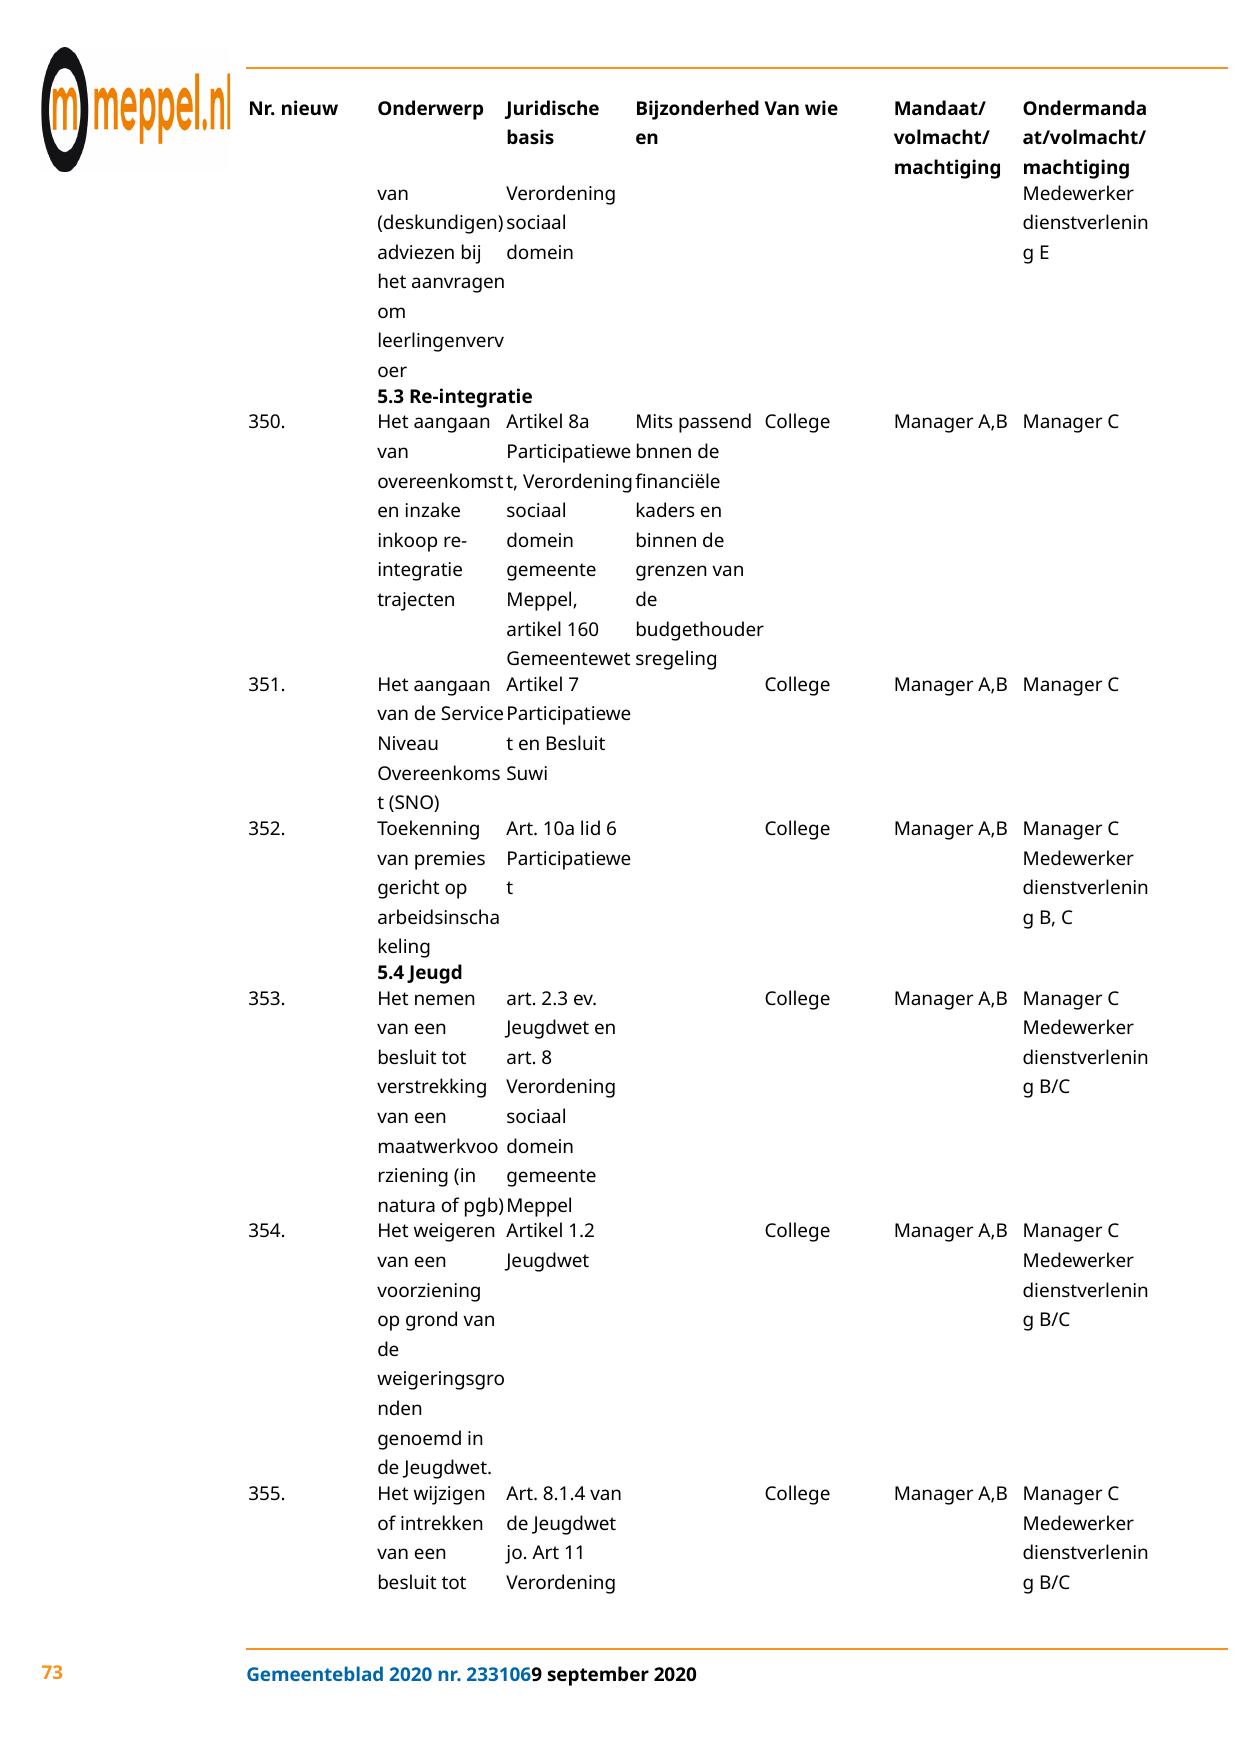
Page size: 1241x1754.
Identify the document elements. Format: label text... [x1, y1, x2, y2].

table_header Ondermandaat/volmacht/ machtiging [1023, 95, 1152, 180]
table_cell College [764, 1218, 893, 1480]
table_cell Manager A,B [894, 671, 1022, 815]
table_cell [248, 671, 377, 815]
table_cell Artikel 7 Participatiewet en Besluit Suwi [506, 671, 635, 815]
table_cell Manager C [1023, 671, 1152, 815]
table_cell Manager A,B [894, 409, 1022, 671]
table_cell [894, 180, 1022, 383]
table_cell Manager C Medewerker dienstverlening B/C [1023, 1480, 1152, 1594]
table_header Onderwerp [377, 95, 506, 180]
table_cell [635, 1480, 764, 1594]
table_cell Manager A,B [894, 1218, 1022, 1480]
table_cell Manager A,B [894, 1480, 1022, 1594]
table_cell [635, 180, 764, 383]
table_cell [635, 815, 764, 959]
table_cell Artikel 8a Participatiewet, Verordening sociaal domein gemeente Meppel, artikel 160 Gemeentewet [506, 409, 635, 671]
table_cell Toekenning van premies gericht op arbeidsinschakeling [377, 815, 506, 959]
table_cell [635, 1218, 764, 1480]
table_cell Verordening sociaal domein [506, 180, 635, 383]
table_header Mandaat/volmacht/machtiging [894, 95, 1022, 180]
table_cell art. 2.3 ev. Jeugdwet en art. 8 Verordening sociaal domein gemeente Meppel [506, 985, 635, 1218]
table_cell Mits passend bnnen de financiële kaders en binnen de grenzen van de budgethoudersregeling [635, 409, 764, 671]
table_cell Manager C Medewerker dienstverlening B, C [1023, 815, 1152, 959]
table_cell 5.4 Jeugd [377, 959, 1152, 985]
picture [41, 47, 231, 172]
table_cell Het aangaan van de Service Niveau Overeenkomst (SNO) [377, 671, 506, 815]
table_cell [248, 409, 377, 671]
table_cell College [764, 985, 893, 1218]
table_cell [248, 959, 377, 985]
table_cell College [764, 409, 893, 671]
table_cell van (deskundigen)adviezen bij het aanvragen om leerlingenvervoer [377, 180, 506, 383]
table_cell [248, 985, 377, 1218]
table_cell [764, 180, 893, 383]
table_header Nr. nieuw [248, 95, 377, 180]
table_cell 5.3 Re-integratie [377, 383, 1152, 409]
table_cell Manager A,B [894, 815, 1022, 959]
table_cell Artikel 1.2 Jeugdwet [506, 1218, 635, 1480]
table_cell Het aangaan van overeenkomsten inzake inkoop re-integratie trajecten [377, 409, 506, 671]
table_cell Manager A,B [894, 985, 1022, 1218]
table_cell [248, 383, 377, 409]
table_header Van wie [764, 95, 893, 180]
table_header Bijzonderheden [635, 95, 764, 180]
table_cell Manager C Medewerker dienstverlening B/C [1023, 985, 1152, 1218]
table_cell Art. 10a lid 6 Participatiewet [506, 815, 635, 959]
table_cell Manager C [1023, 409, 1152, 671]
table_cell [635, 985, 764, 1218]
table_cell Manager C Medewerker dienstverlening B/C [1023, 1218, 1152, 1480]
table_cell College [764, 1480, 893, 1594]
table_cell Het nemen van een besluit tot verstrekking van een maatwerkvoorziening (in natura of pgb) [377, 985, 506, 1218]
table_cell College [764, 815, 893, 959]
table_cell [635, 671, 764, 815]
table_header Juridische basis [506, 95, 635, 180]
table_cell Medewerker dienstverlening E [1023, 180, 1152, 383]
table_cell [248, 180, 377, 383]
table_cell Art. 8.1.4 van de Jeugdwet jo. Art 11 Verordening [506, 1480, 635, 1594]
table_cell Het wijzigen of intrekken van een besluit tot [377, 1480, 506, 1594]
table_cell College [764, 671, 893, 815]
table_cell [248, 1480, 377, 1594]
table_cell [248, 1218, 377, 1480]
table_cell Het weigeren van een voorziening op grond van de weigeringsgronden genoemd in de Jeugdwet. [377, 1218, 506, 1480]
table_cell [248, 815, 377, 959]
